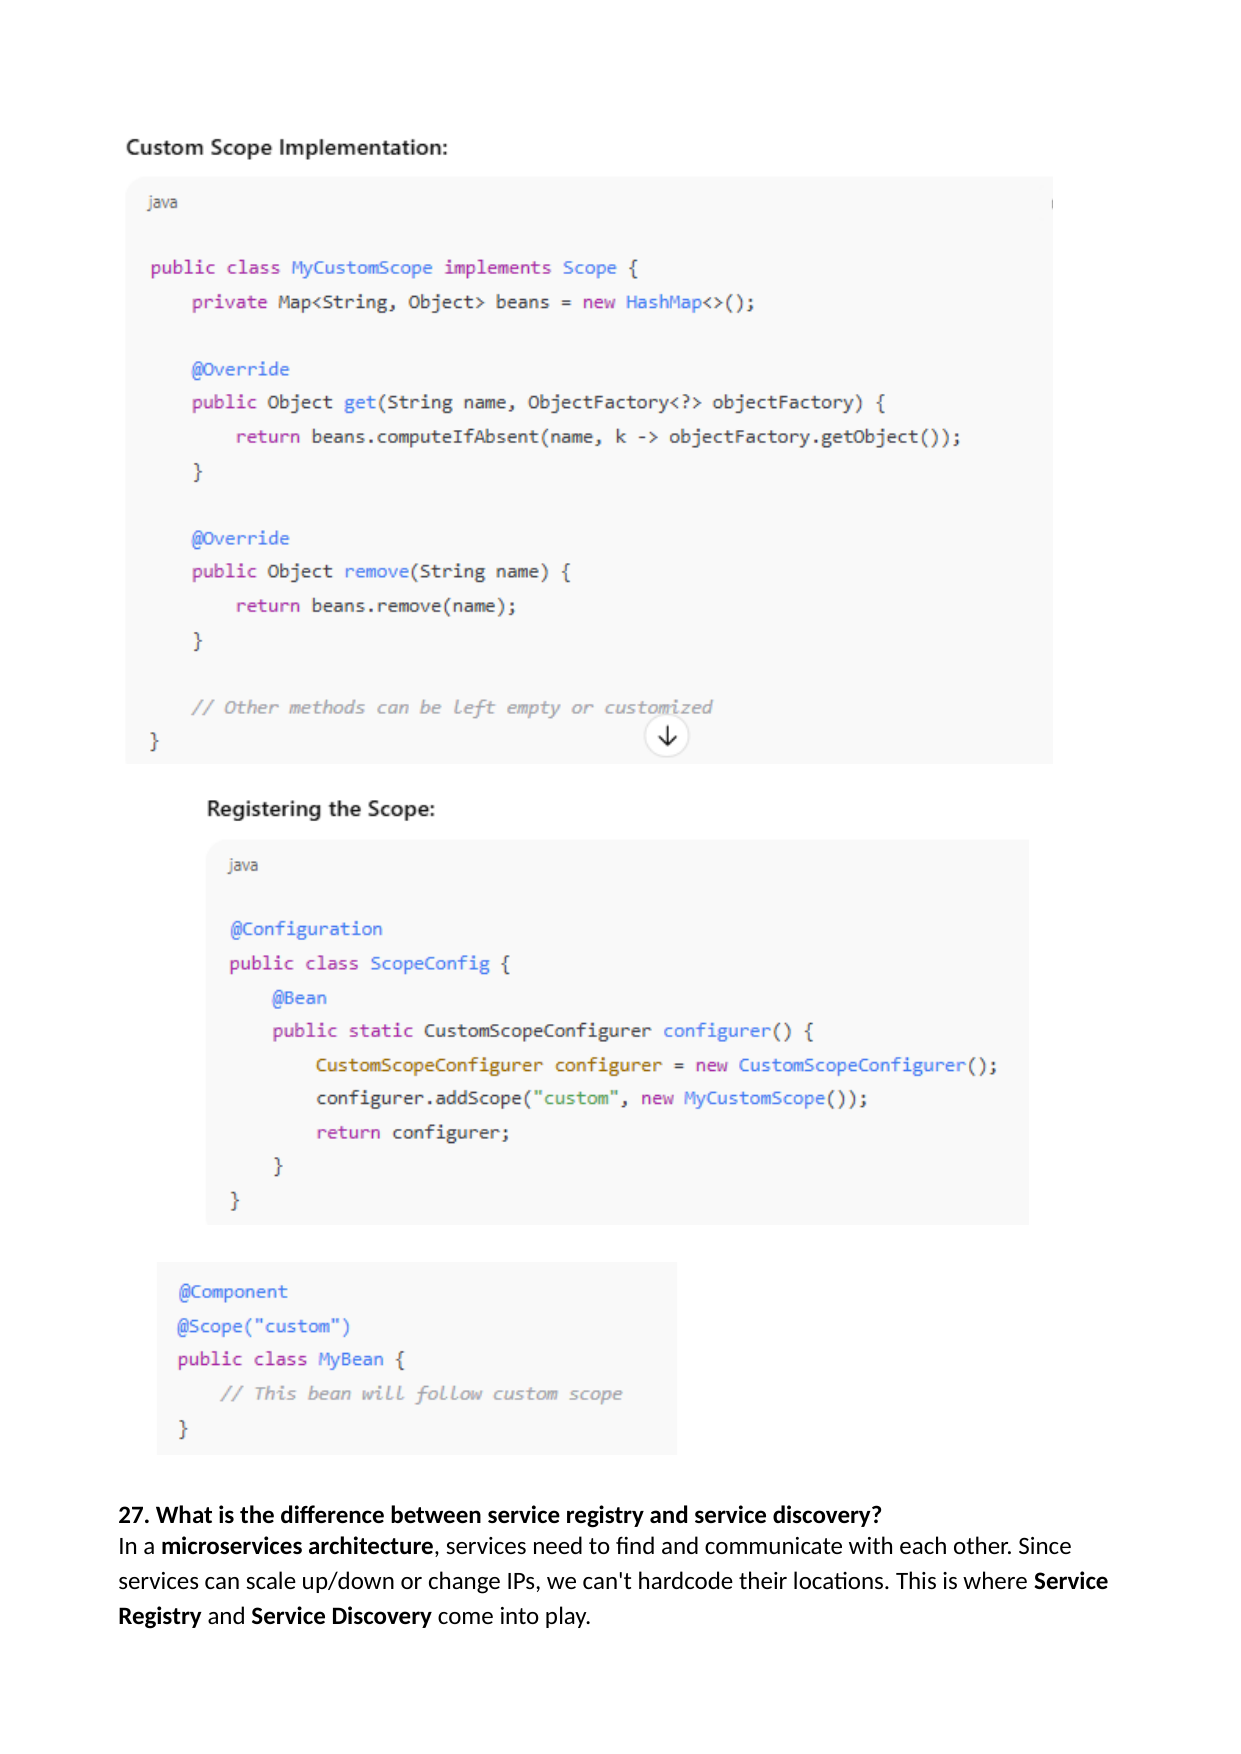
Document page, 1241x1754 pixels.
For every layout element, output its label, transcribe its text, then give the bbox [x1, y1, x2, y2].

text 27. What is the difference between service registry and service discovery? [118, 1499, 1122, 1530]
picture [189, 796, 1029, 1225]
text In a microservices architecture, services need to find and communicate with each other. Since services can scale up/down or change IPs, we can't hardcode their locations. This is where Service Registry and Service Discovery come into play. [118, 1530, 1122, 1631]
picture [156, 1262, 678, 1455]
picture [99, 130, 1053, 764]
